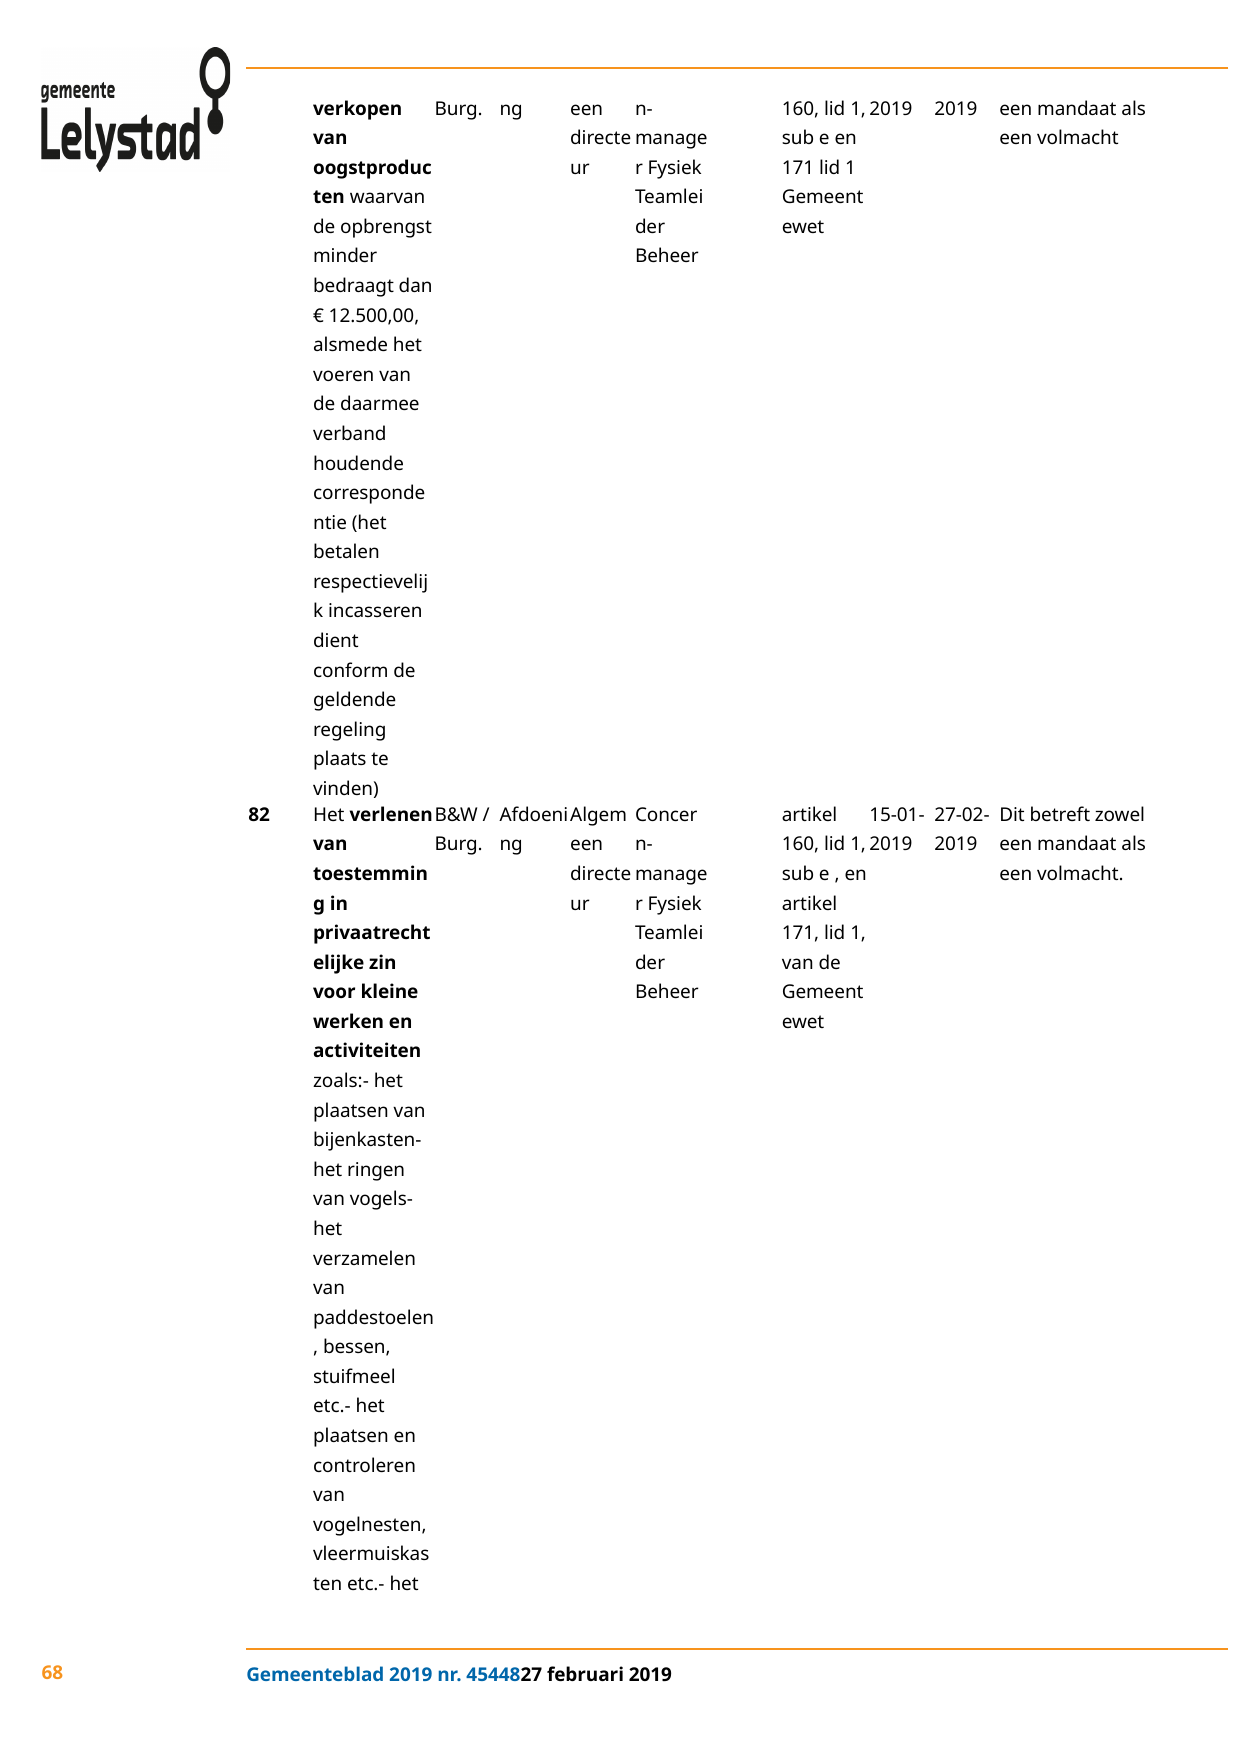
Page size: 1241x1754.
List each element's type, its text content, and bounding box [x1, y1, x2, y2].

table_cell Dit betreft zowel een mandaat als een volmacht. [999, 801, 1152, 1596]
table_cell n- manager Fysiek Teamleider Beheer [635, 95, 708, 801]
table_cell 2019 [934, 95, 999, 801]
table_cell een mandaat als een volmacht [999, 95, 1152, 801]
table_cell Concern- manager Fysiek Teamleider Beheer [635, 801, 708, 1596]
picture [41, 47, 231, 172]
table_cell artikel 160, lid 1, sub e , en artikel 171, lid 1, van de Gemeentewet [782, 801, 869, 1596]
table_cell [708, 801, 782, 1596]
table_cell 27-02-2019 [934, 801, 999, 1596]
table_cell 82 [248, 801, 313, 1596]
table_cell ng [499, 95, 570, 801]
table_cell 15-01-2019 [869, 801, 934, 1596]
table_cell Het verlenen van toestemming in privaatrechtelijke zin voor kleine werken en activiteiten zoals:- het plaatsen van bijenkasten- het ringen van vogels- het verzamelen van paddestoelen, bessen, stuifmeel etc.- het plaatsen en controleren van vogelnesten, vleermuiskasten etc.- het [313, 801, 434, 1596]
table_cell [248, 95, 313, 801]
table_cell Burg. [434, 95, 499, 801]
table_cell 2019 [869, 95, 934, 801]
table_cell een directeur [570, 95, 635, 801]
table_cell Afdoening [499, 801, 570, 1596]
table_cell Algemeen directeur [570, 801, 635, 1596]
table_cell verkopen van oogstproducten waarvan de opbrengst minder bedraagt dan € 12.500,00, alsmede het voeren van de daarmee verband houdende correspondentie (het betalen respectievelijk incasseren dient conform de geldende regeling plaats te vinden) [313, 95, 434, 801]
table_cell [708, 95, 782, 801]
table_cell 160, lid 1, sub e en 171 lid 1 Gemeentewet [782, 95, 869, 801]
table_cell B&W / Burg. [434, 801, 499, 1596]
